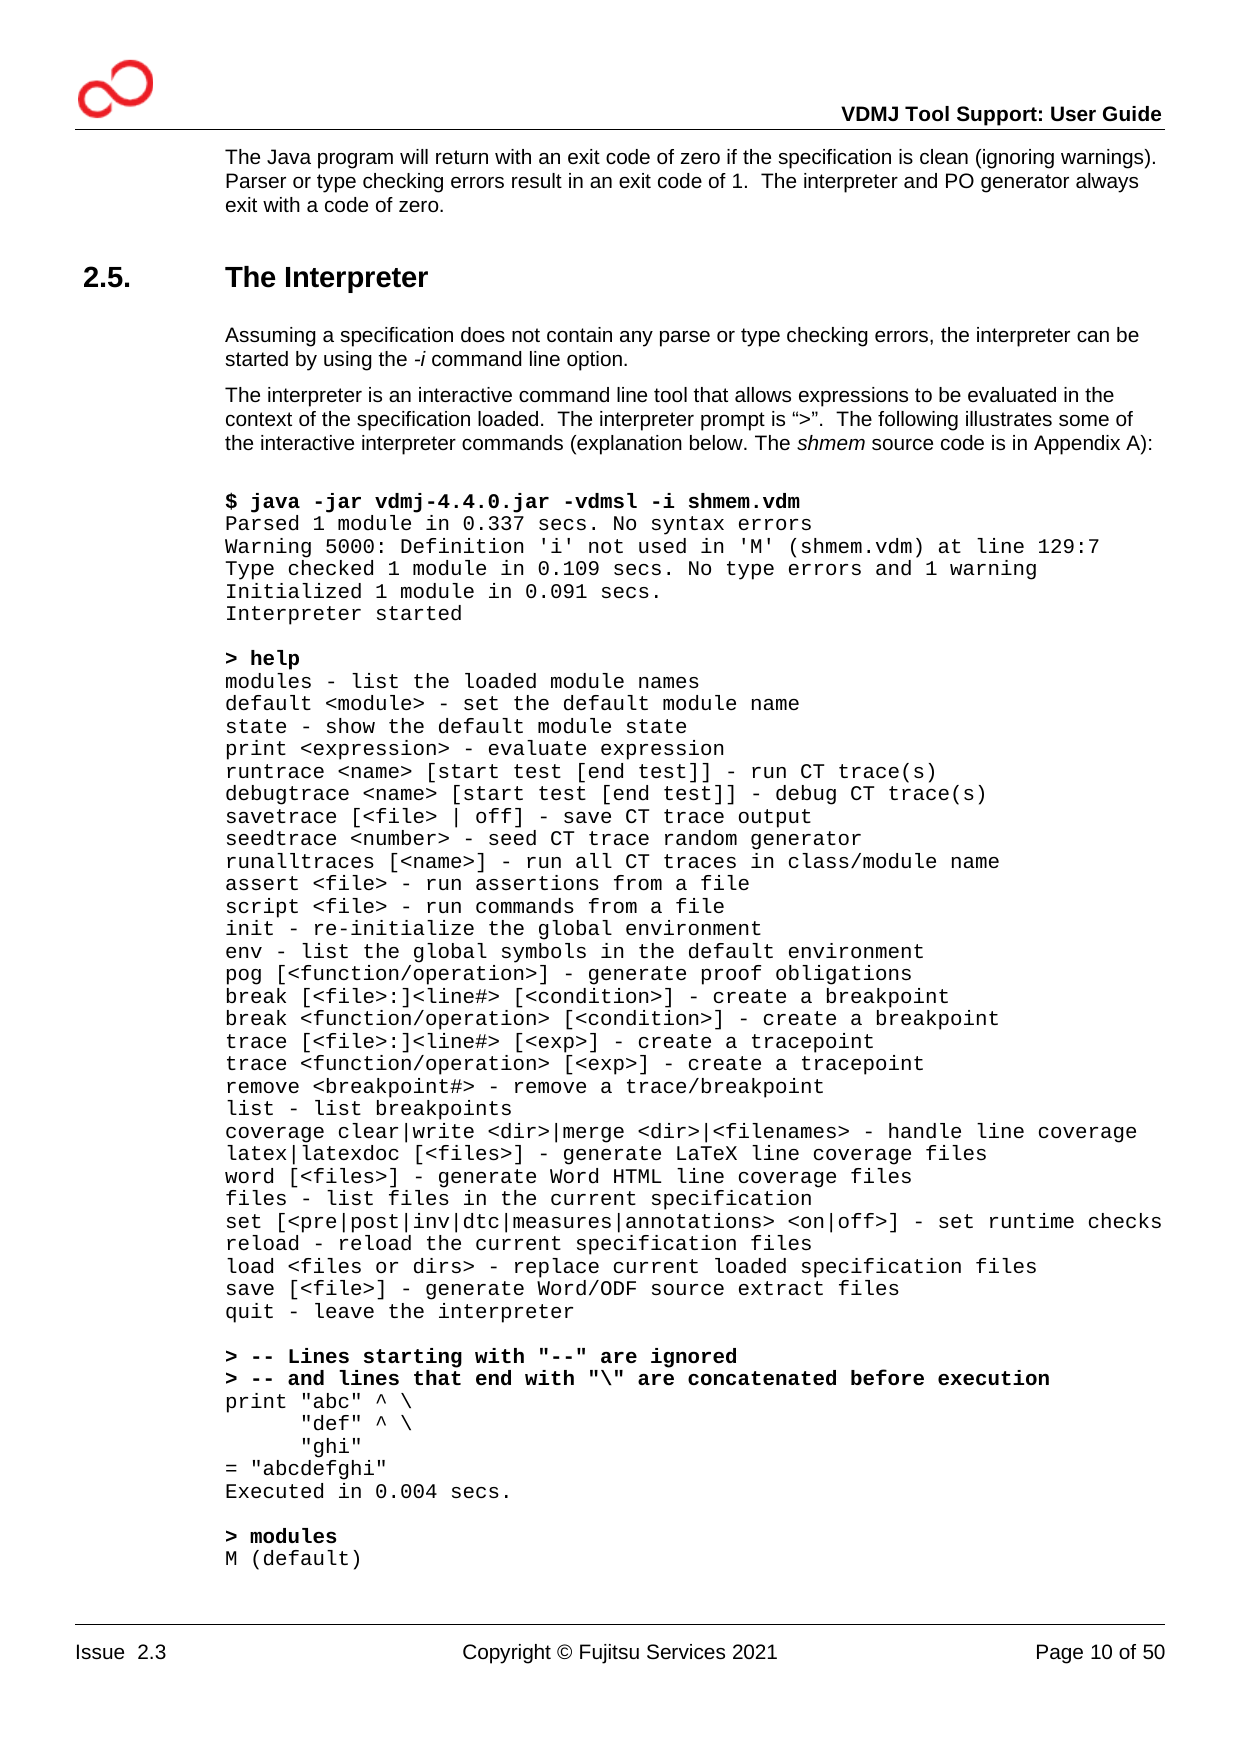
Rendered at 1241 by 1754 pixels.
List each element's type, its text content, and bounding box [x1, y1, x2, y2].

text Type checked 1 module in 0.109 secs. No type errors and 1 warning [225, 558, 1165, 580]
text runalltraces [<name>] - run all CT traces in class/module name [225, 850, 1165, 873]
text The interpreter is an interactive command line tool that allows expressions to be evaluated in the context of the specification loaded. The interpreter prompt is “>”. The following illustrates some of the interactive interpreter commands (explanation below. The shmem source code is in Appendix A): [225, 383, 1165, 455]
subtitle The Interpreter [75, 259, 1165, 293]
text env - list the global symbols in the default environment [225, 940, 1165, 963]
text remove <breakpoint#> - remove a trace/breakpoint [225, 1075, 1165, 1098]
text modules - list the loaded module names [225, 670, 1165, 693]
text > -- Lines starting with "--" are ignored [225, 1345, 1165, 1368]
text savetrace [<file> | off] - save CT trace output [225, 805, 1165, 828]
text files - list files in the current specification [225, 1188, 1165, 1210]
text runtrace <name> [start test [end test]] - run CT trace(s) [225, 760, 1165, 783]
text coverage clear|write <dir>|merge <dir>|<filenames> - handle line coverage [225, 1120, 1165, 1143]
text Executed in 0.004 secs. [225, 1480, 1165, 1503]
text > modules [225, 1525, 1165, 1548]
text default <module> - set the default module name [225, 693, 1165, 715]
text quit - leave the interpreter [225, 1300, 1165, 1323]
text set [<pre|post|inv|dtc|measures|annotations> <on|off>] - set runtime checks [225, 1210, 1165, 1233]
text > help [225, 648, 1165, 670]
text save [<file>] - generate Word/ODF source extract files [225, 1278, 1165, 1300]
text "ghi" [225, 1435, 1165, 1458]
text Assuming a specification does not contain any parse or type checking errors, the interpreter can be started by using the -i command line option. [225, 323, 1165, 371]
text > -- and lines that end with "\" are concatenated before execution [225, 1368, 1165, 1390]
text "def" ^ \ [225, 1413, 1165, 1435]
text latex|latexdoc [<files>] - generate LaTeX line coverage files [225, 1143, 1165, 1165]
text list - list breakpoints [225, 1098, 1165, 1120]
text $ java -jar vdmj-4.4.0.jar -vdmsl -i shmem.vdm [225, 490, 1165, 513]
text The Java program will return with an exit code of zero if the specification is clean (ignoring warnings). Parser or type checking errors result in an exit code of 1. The interpreter and PO generator always exit with a code of zero. [225, 145, 1165, 217]
text pog [<function/operation>] - generate proof obligations [225, 963, 1165, 985]
text = "abcdefghi" [225, 1458, 1165, 1480]
text Warning 5000: Definition 'i' not used in 'M' (shmem.vdm) at line 129:7 [225, 535, 1165, 558]
text break <function/operation> [<condition>] - create a breakpoint [225, 1008, 1165, 1030]
text print "abc" ^ \ [225, 1390, 1165, 1413]
text reload - reload the current specification files [225, 1233, 1165, 1255]
picture [78, 52, 153, 128]
text assert <file> - run assertions from a file [225, 873, 1165, 895]
text M (default) [225, 1548, 1165, 1570]
text Initialized 1 module in 0.091 secs. [225, 580, 1165, 603]
text trace [<file>:]<line#> [<exp>] - create a tracepoint [225, 1030, 1165, 1053]
text script <file> - run commands from a file [225, 895, 1165, 918]
text trace <function/operation> [<exp>] - create a tracepoint [225, 1053, 1165, 1075]
text Interpreter started [225, 603, 1165, 625]
text seedtrace <number> - seed CT trace random generator [225, 828, 1165, 850]
text Parsed 1 module in 0.337 secs. No syntax errors [225, 513, 1165, 535]
text state - show the default module state [225, 715, 1165, 738]
text word [<files>] - generate Word HTML line coverage files [225, 1165, 1165, 1188]
text print <expression> - evaluate expression [225, 738, 1165, 760]
text break [<file>:]<line#> [<condition>] - create a breakpoint [225, 985, 1165, 1008]
text debugtrace <name> [start test [end test]] - debug CT trace(s) [225, 783, 1165, 805]
text init - re-initialize the global environment [225, 918, 1165, 940]
text load <files or dirs> - replace current loaded specification files [225, 1255, 1165, 1278]
